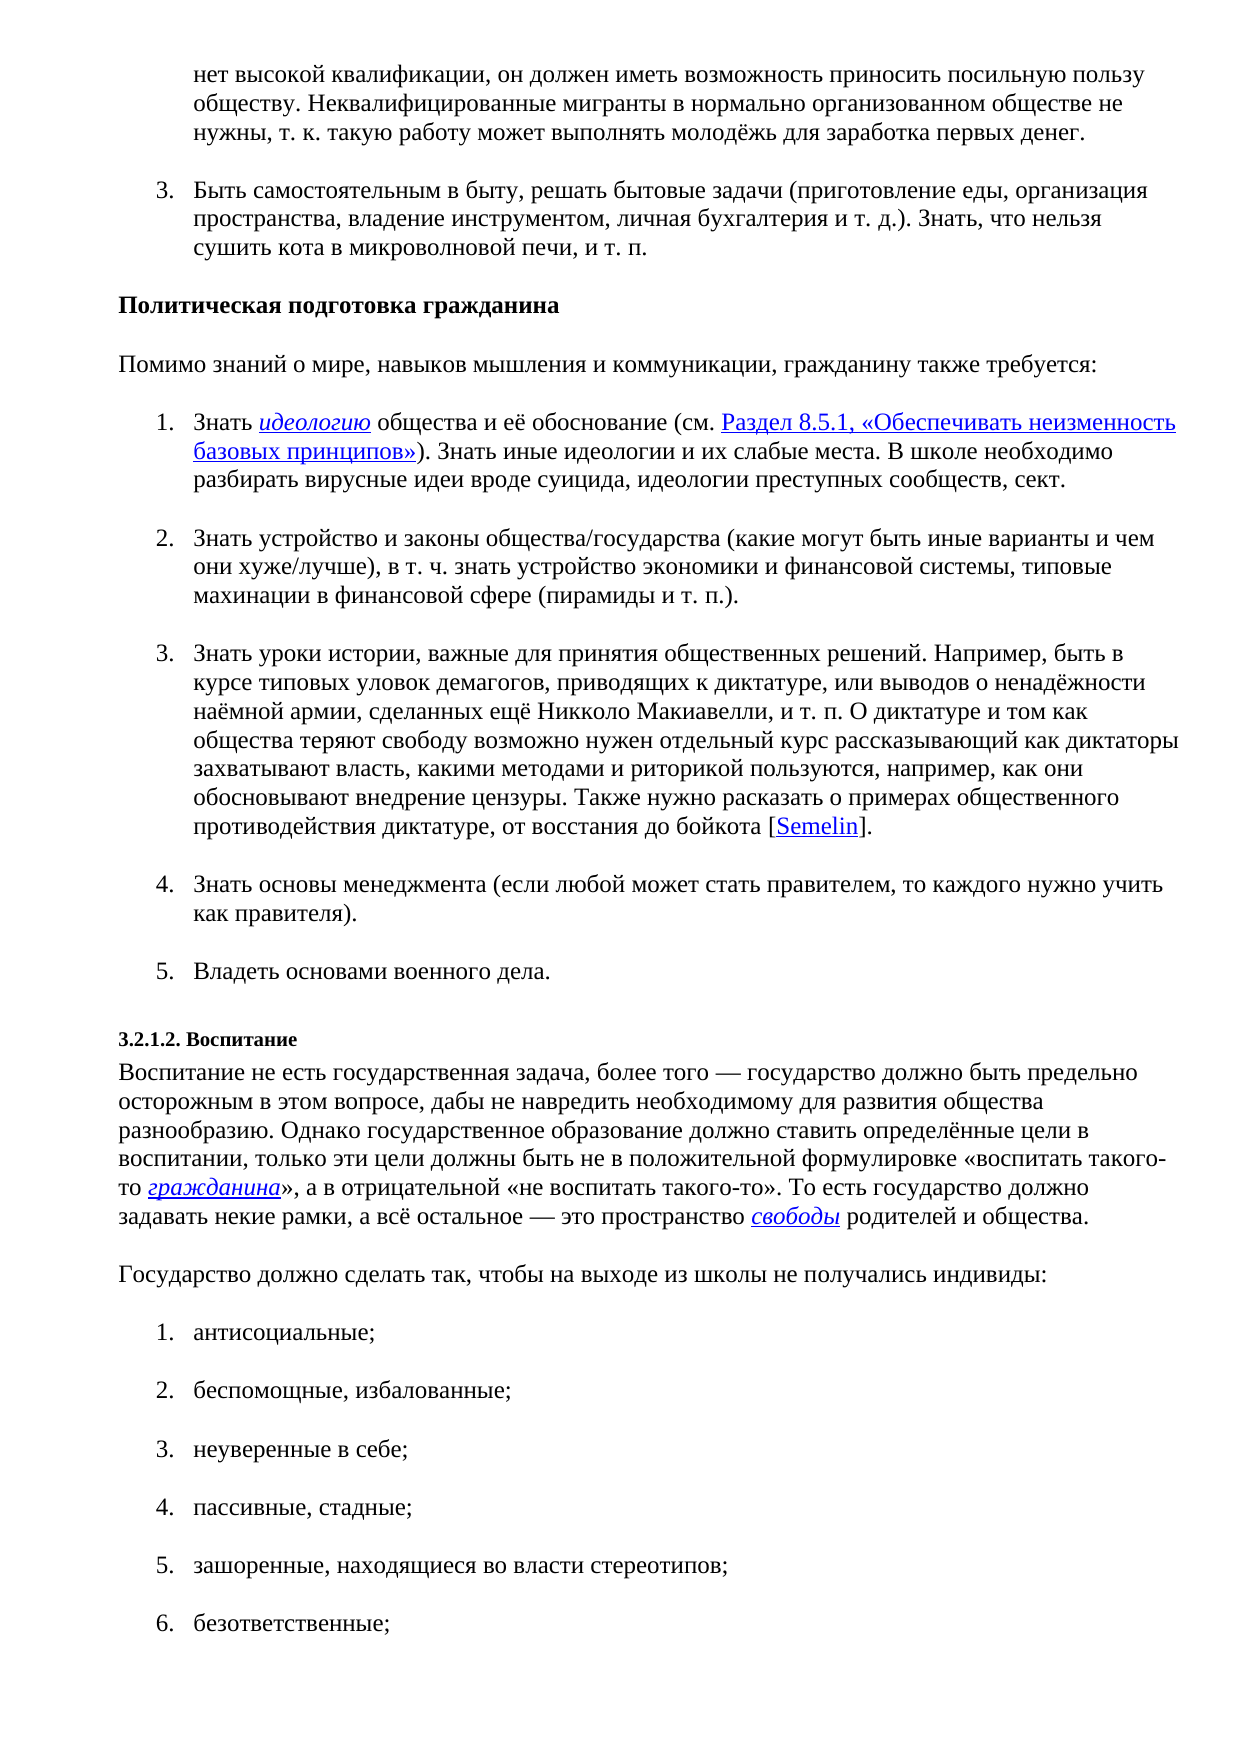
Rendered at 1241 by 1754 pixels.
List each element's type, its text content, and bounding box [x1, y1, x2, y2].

text Политическая подготовка гражданина [118, 291, 1181, 319]
list Знать идеологию общества и её обоснование (см. Раздел 8.5.1, «Обеспечивать неизменность базовых принципов»). Знать иные идеологии и их слабые места. В школе необходимо разбирать вирусные идеи вроде суицида, идеологии преступных сообществ, сект. [156, 407, 1181, 493]
list беспомощные, избалованные; [156, 1376, 1181, 1404]
list пассивные, стадные; [156, 1492, 1181, 1521]
list неуверенные в себе; [156, 1434, 1181, 1463]
list Знать основы менеджмента (если любой может стать правителем, то каждого нужно учить как правителя). [156, 869, 1181, 927]
list Владеть основами военного дела. [156, 956, 1181, 985]
subtitle 3.2.1.2. Воспитание [118, 1027, 1181, 1051]
list безответственные; [156, 1608, 1181, 1637]
text Государство должно сделать так, чтобы на выходе из школы не получались индивиды: [118, 1259, 1181, 1288]
list Знать уроки истории, важные для принятия общественных решений. Например, быть в курсе типовых уловок демагогов, приводящих к диктатуре, или выводов о ненадёжности наёмной армии, сделанных ещё Никколо Макиавелли, и т. п. О диктатуре и том как общества теряют свободу возможно нужен отдельный курс рассказывающий как диктаторы захватывают власть, какими методами и риторикой пользуются, например, как они обосновывают внедрение цензуры. Также нужно расказать о примерах общественного противодействия диктатуре, от восстания до бойкота [Semelin]. [156, 638, 1181, 840]
list нет высокой квалификации, он должен иметь возможность приносить посильную пользу обществу. Неквалифицированные мигранты в нормально организованном обществе не нужны, т. к. такую работу может выполнять молодёжь для заработка первых денег. [156, 59, 1181, 145]
text Воспитание не есть государственная задача, более того — государство должно быть предельно осторожным в этом вопросе, дабы не навредить необходимому для развития общества разнообразию. Однако государственное образование должно ставить определённые цели в воспитании, только эти цели должны быть не в положительной формулировке «воспитать такого-то гражданина», а в отрицательной «не воспитать такого-то». То есть государство должно задавать некие рамки, а всё остальное — это пространство свободы родителей и общества. [118, 1057, 1181, 1230]
list Знать устройство и законы общества/государства (какие могут быть иные варианты и чем они хуже/лучше), в т. ч. знать устройство экономики и финансовой системы, типовые махинации в финансовой сфере (пирамиды и т. п.). [156, 523, 1181, 609]
list Быть самостоятельным в быту, решать бытовые задачи (приготовление еды, организация пространства, владение инструментом, личная бухгалтерия и т. д.). Знать, что нельзя сушить кота в микроволновой печи, и т. п. [156, 175, 1181, 261]
text Помимо знаний о мире, навыков мышления и коммуникации, гражданину также требуется: [118, 349, 1181, 377]
list антисоциальные; [156, 1317, 1181, 1346]
list зашоренные, находящиеся во власти стереотипов; [156, 1550, 1181, 1579]
